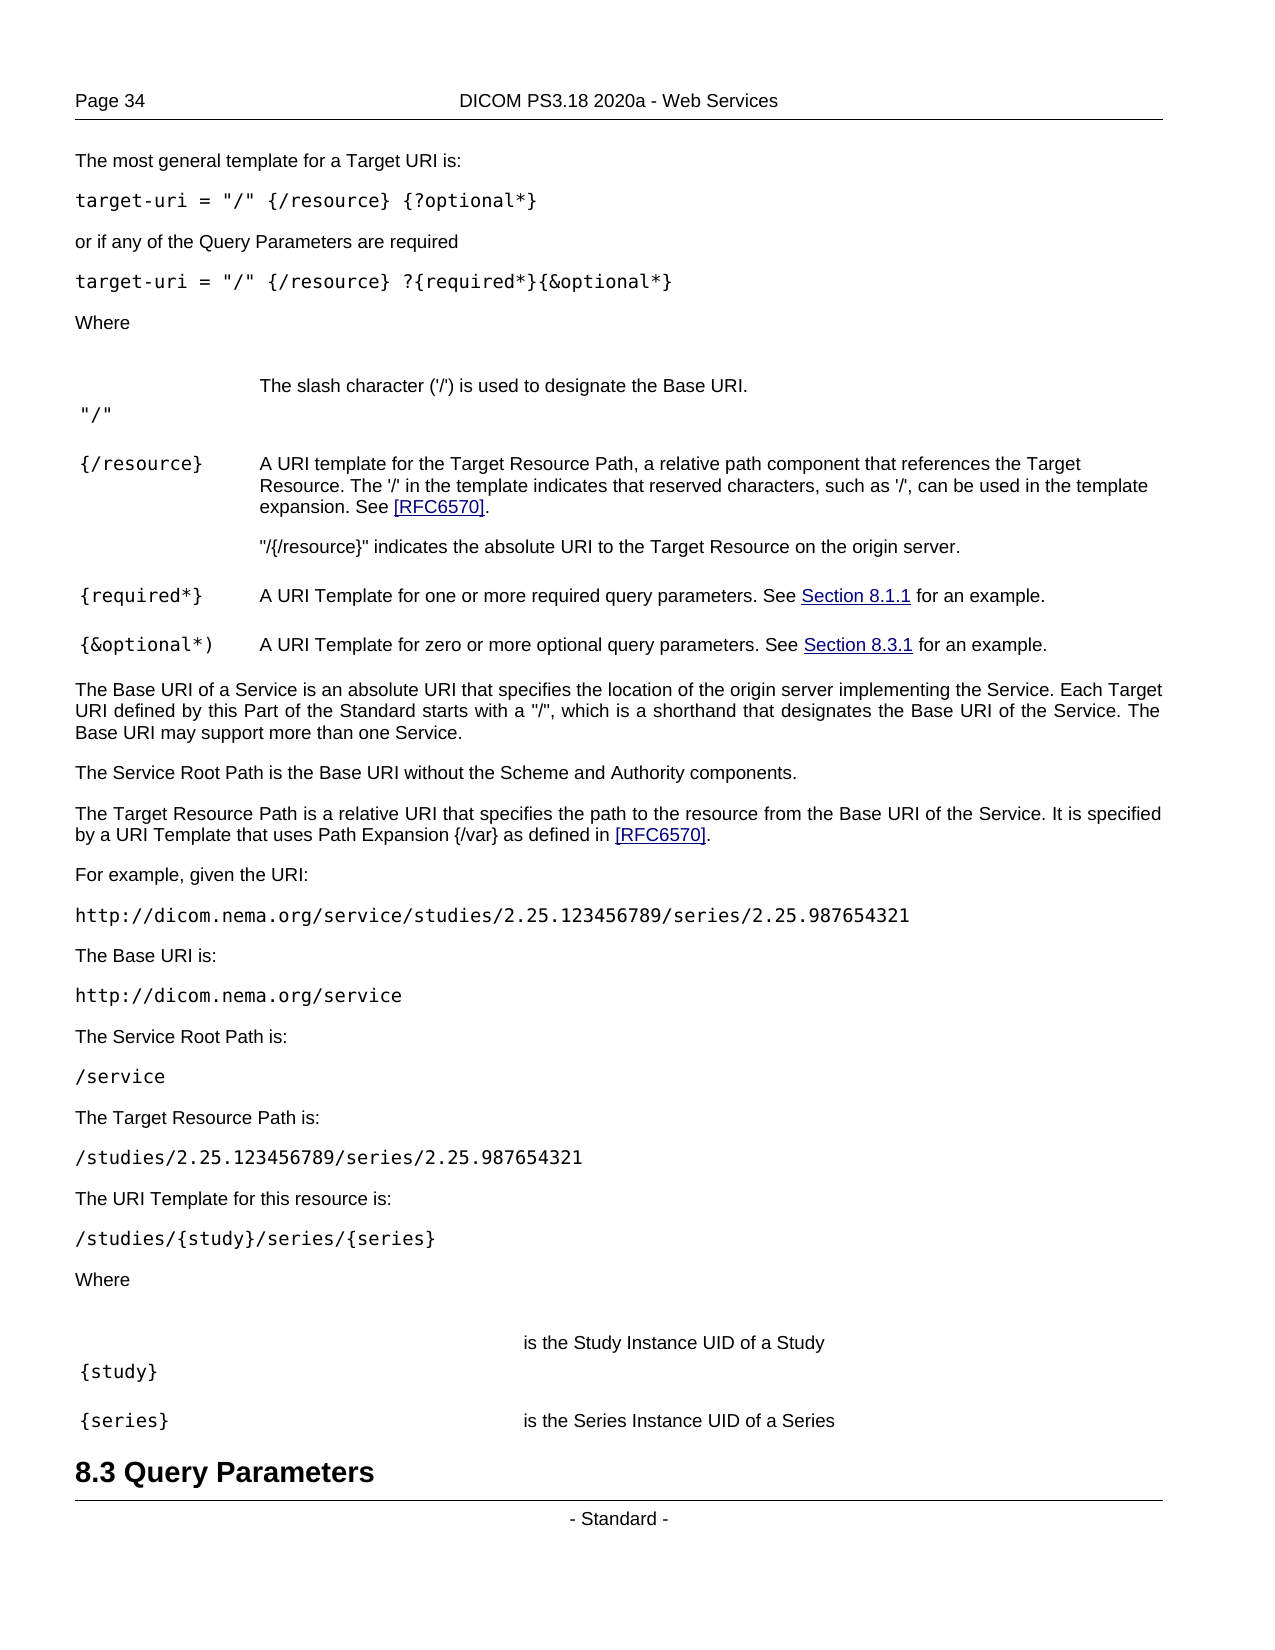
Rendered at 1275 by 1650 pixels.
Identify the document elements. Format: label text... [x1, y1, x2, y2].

text For example, given the URI: [75, 864, 1162, 886]
text The URI Template for this resource is: [75, 1188, 1162, 1209]
text The most general template for a Target URI is: [75, 150, 1162, 172]
table_header {study} [75, 1309, 519, 1387]
text The Target Resource Path is a relative URI that specifies the path to the resource from the Base URI of the Service. It is specified by a URI Template that uses Path Expansion {/var} as defined in [RFC6570]. [75, 802, 1162, 846]
text The Service Root Path is: [75, 1026, 1162, 1048]
text The Target Resource Path is: [75, 1107, 1162, 1129]
text 8.3 Query Parameters [75, 1455, 1162, 1488]
table_cell A URI template for the Target Resource Path, a relative path component that references the Target Resource. The '/' in the template indicates that reserved characters, such as '/', can be used in the template expansion. See [RFC6570]. "/{/resource}" indicates the absolute URI to the Target Resource on the origin server. [255, 430, 1162, 562]
table_cell {&optional*) [75, 611, 255, 660]
text target-uri = "/" {/resource} {?optional*} [75, 190, 1162, 212]
table_header "/" [75, 352, 255, 430]
table_header is the Study Instance UID of a Study [519, 1309, 1162, 1387]
text http://dicom.nema.org/service/studies/2.25.123456789/series/2.25.987654321 [75, 904, 1162, 926]
text Where [75, 1269, 1162, 1291]
table_cell is the Series Instance UID of a Series [519, 1387, 1162, 1436]
text target-uri = "/" {/resource} ?{required*}{&optional*} [75, 271, 1162, 293]
table_cell A URI Template for one or more required query parameters. See Section 8.1.1 for an example. [255, 562, 1162, 611]
text The Service Root Path is the Base URI without the Scheme and Authority components. [75, 762, 1162, 784]
text Where [75, 312, 1162, 333]
text The Base URI is: [75, 945, 1162, 967]
text http://dicom.nema.org/service [75, 986, 1162, 1007]
text /service [75, 1066, 1162, 1088]
table_header The slash character ('/') is used to designate the Base URI. [255, 352, 1162, 430]
text /studies/{study}/series/{series} [75, 1228, 1162, 1250]
text The Base URI of a Service is an absolute URI that specifies the location of the origin server implementing the Service. Each Target URI defined by this Part of the Standard starts with a "/", which is a shorthand that designates the Base URI of the Service. The Base URI may support more than one Service. [75, 679, 1162, 743]
text or if any of the Query Parameters are required [75, 231, 1162, 252]
table_cell {/resource} [75, 430, 255, 562]
table_cell {series} [75, 1387, 519, 1436]
table_cell {required*} [75, 562, 255, 611]
table_cell A URI Template for zero or more optional query parameters. See Section 8.3.1 for an example. [255, 611, 1162, 660]
text /studies/2.25.123456789/series/2.25.987654321 [75, 1147, 1162, 1169]
